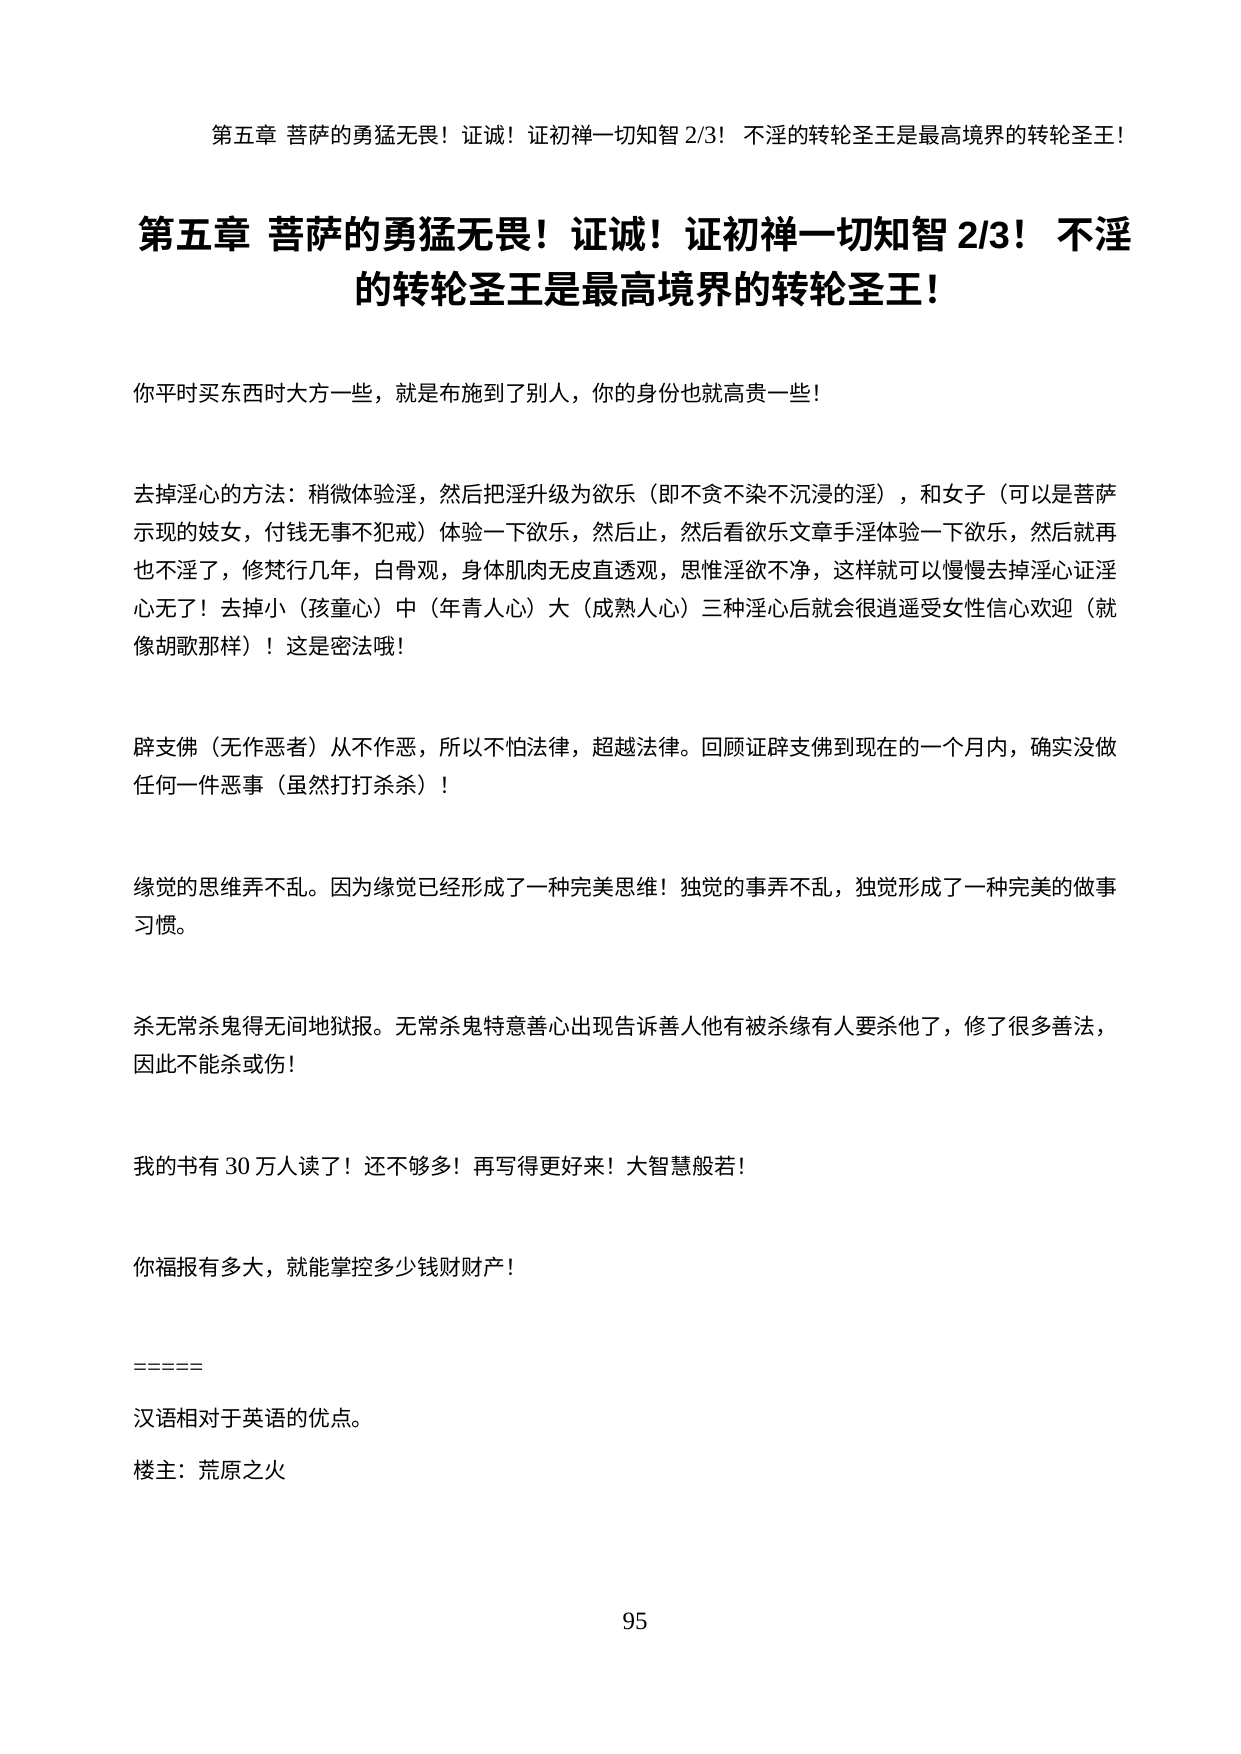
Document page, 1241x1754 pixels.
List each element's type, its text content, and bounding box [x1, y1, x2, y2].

text 你福报有多大，就能掌控多少钱财财产！ [133, 1250, 1137, 1282]
text 我的书有30万人读了！还不够多！再写得更好来！大智慧般若！ [133, 1149, 1137, 1181]
text 辟支佛（无作恶者）从不作恶，所以不怕法律，超越法律。回顾证辟支佛到现在的一个月内，确实没做任何一件恶事（虽然打打杀杀）！ [133, 730, 1137, 800]
text 缘觉的思维弄不乱。因为缘觉已经形成了一种完美思维！独觉的事弄不乱，独觉形成了一种完美的做事习惯。 [133, 870, 1137, 939]
text 汉语相对于英语的优点。 [133, 1401, 1137, 1433]
text 杀无常杀鬼得无间地狱报。无常杀鬼特意善心出现告诉善人他有被杀缘有人要杀他了，修了很多善法，因此不能杀或伤！ [133, 1009, 1137, 1079]
text 去掉淫心的方法：稍微体验淫，然后把淫升级为欲乐（即不贪不染不沉浸的淫），和女子（可以是菩萨示现的妓女，付钱无事不犯戒）体验一下欲乐，然后止，然后看欲乐文章手淫体验一下欲乐，然后就再也不淫了，修梵行几年，白骨观，身体肌肉无皮直透观，思惟淫欲不净，这样就可以慢慢去掉淫心证淫心无了！去掉小（孩童心）中（年青人心）大（成熟人心）三种淫心后就会很逍遥受女性信心欢迎（就像胡歌那样）！这是密法哦！ [133, 477, 1137, 661]
text 你平时买东西时大方一些，就是布施到了别人，你的身份也就高贵一些！ [133, 376, 1137, 407]
text 楼主：荒原之火 [133, 1453, 1137, 1485]
text ===== [133, 1352, 1137, 1381]
subtitle 菩萨的勇猛无畏！证诚！证初禅一切知智2/3！ 不淫的转轮圣王是最高境界的转轮圣王！ [133, 204, 1137, 314]
